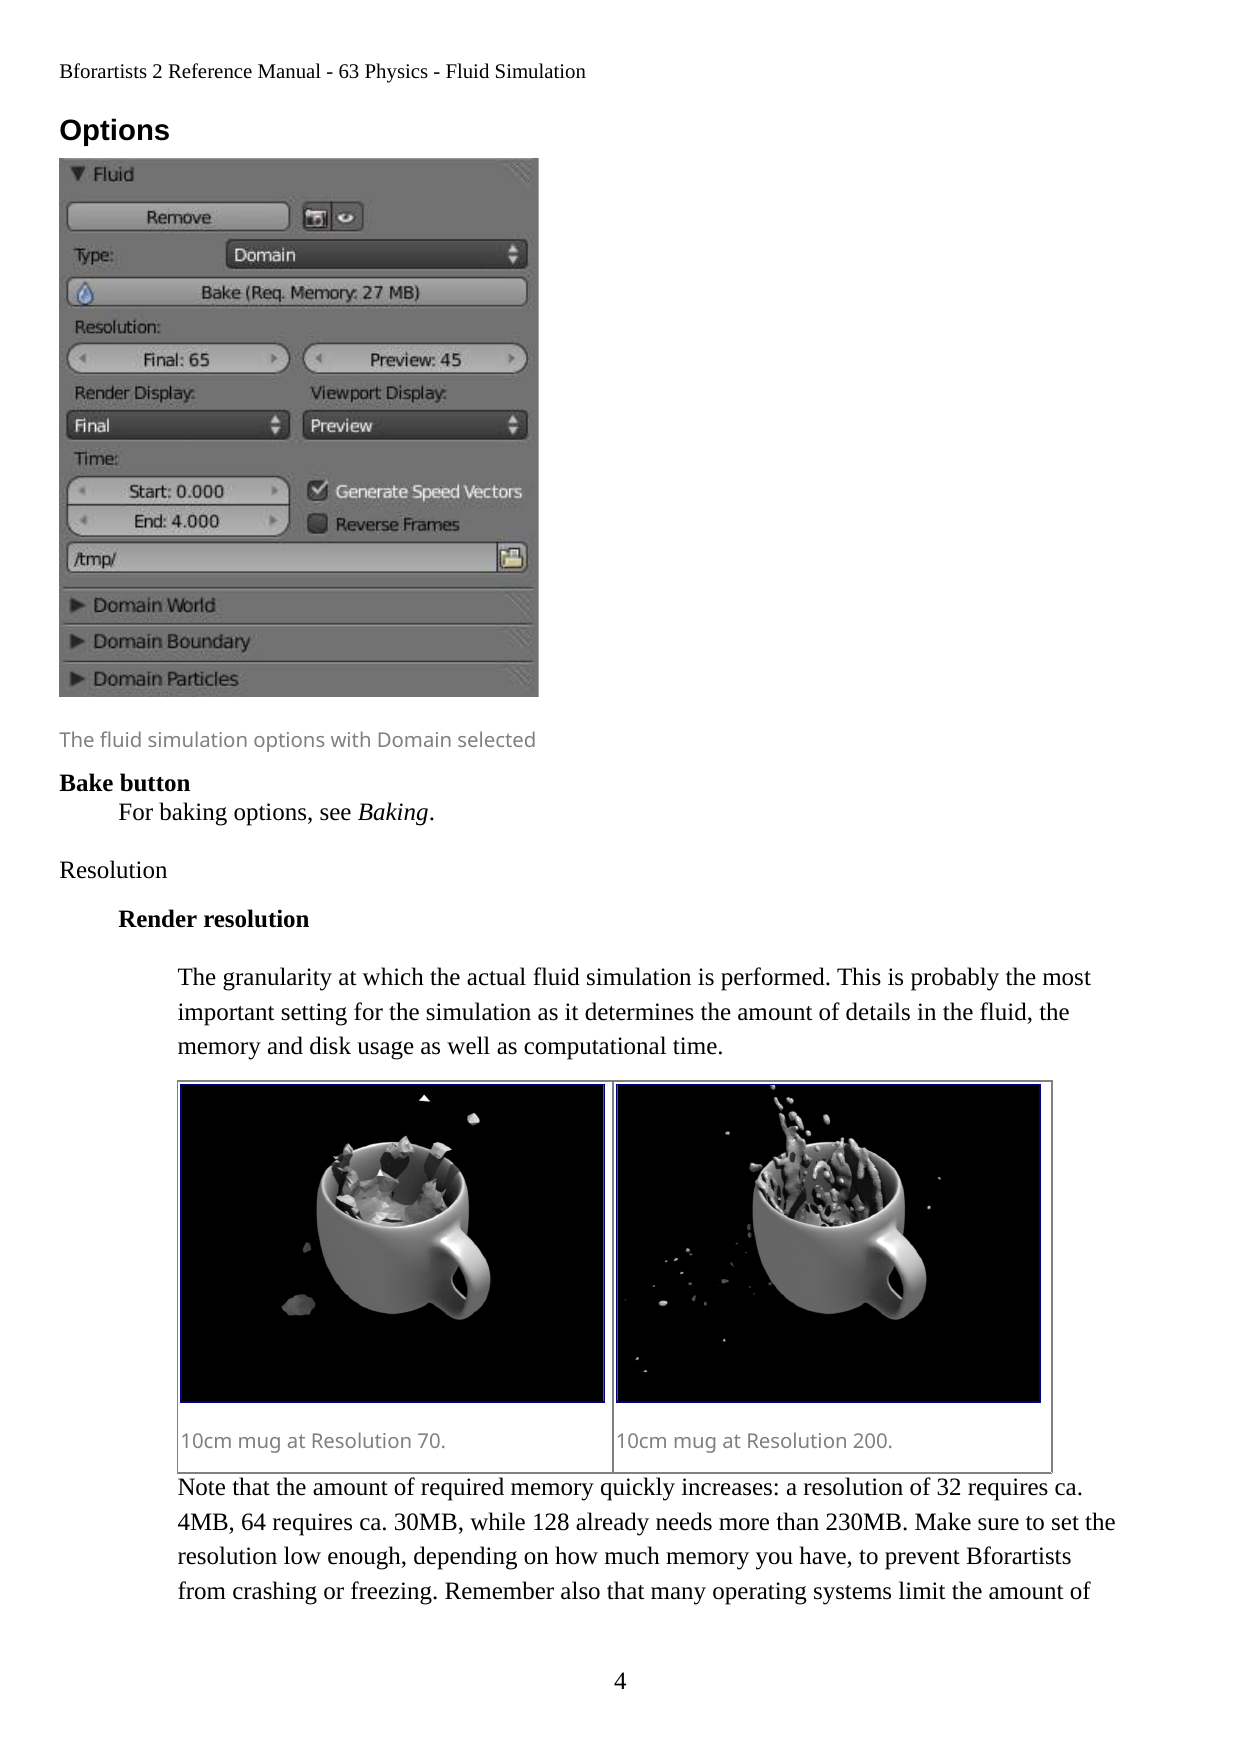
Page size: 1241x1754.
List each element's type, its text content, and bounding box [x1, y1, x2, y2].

subtitle Options [59, 113, 1181, 146]
table_header 10cm mug at Resolution 70. [178, 1082, 612, 1472]
text The granularity at which the actual fluid simulation is performed. This is probably the most important setting for the simulation as it determines the amount of details in the fluid, the memory and disk usage as well as computational time. [177, 962, 1122, 1060]
text Resolution [59, 855, 1181, 883]
text Note that the amount of required memory quickly increases: a resolution of 32 requires ca. 4MB, 64 requires ca. 30MB, while 128 already needs more than 230MB. Make sure to set the resolution low enough, depending on how much memory you have, to prevent Bforartists from crashing or freezing. Remember also that many operating systems limit the amount of [177, 1472, 1122, 1604]
list For baking options, see Baking. [118, 797, 1181, 825]
subtitle Render resolution [118, 904, 1122, 933]
picture [182, 1085, 604, 1401]
picture [617, 1085, 1039, 1401]
subtitle Bake button [59, 768, 1181, 797]
picture [59, 158, 539, 697]
table_header 10cm mug at Resolution 200. [614, 1082, 1051, 1472]
text The fluid simulation options with Domain selected [59, 722, 1181, 753]
